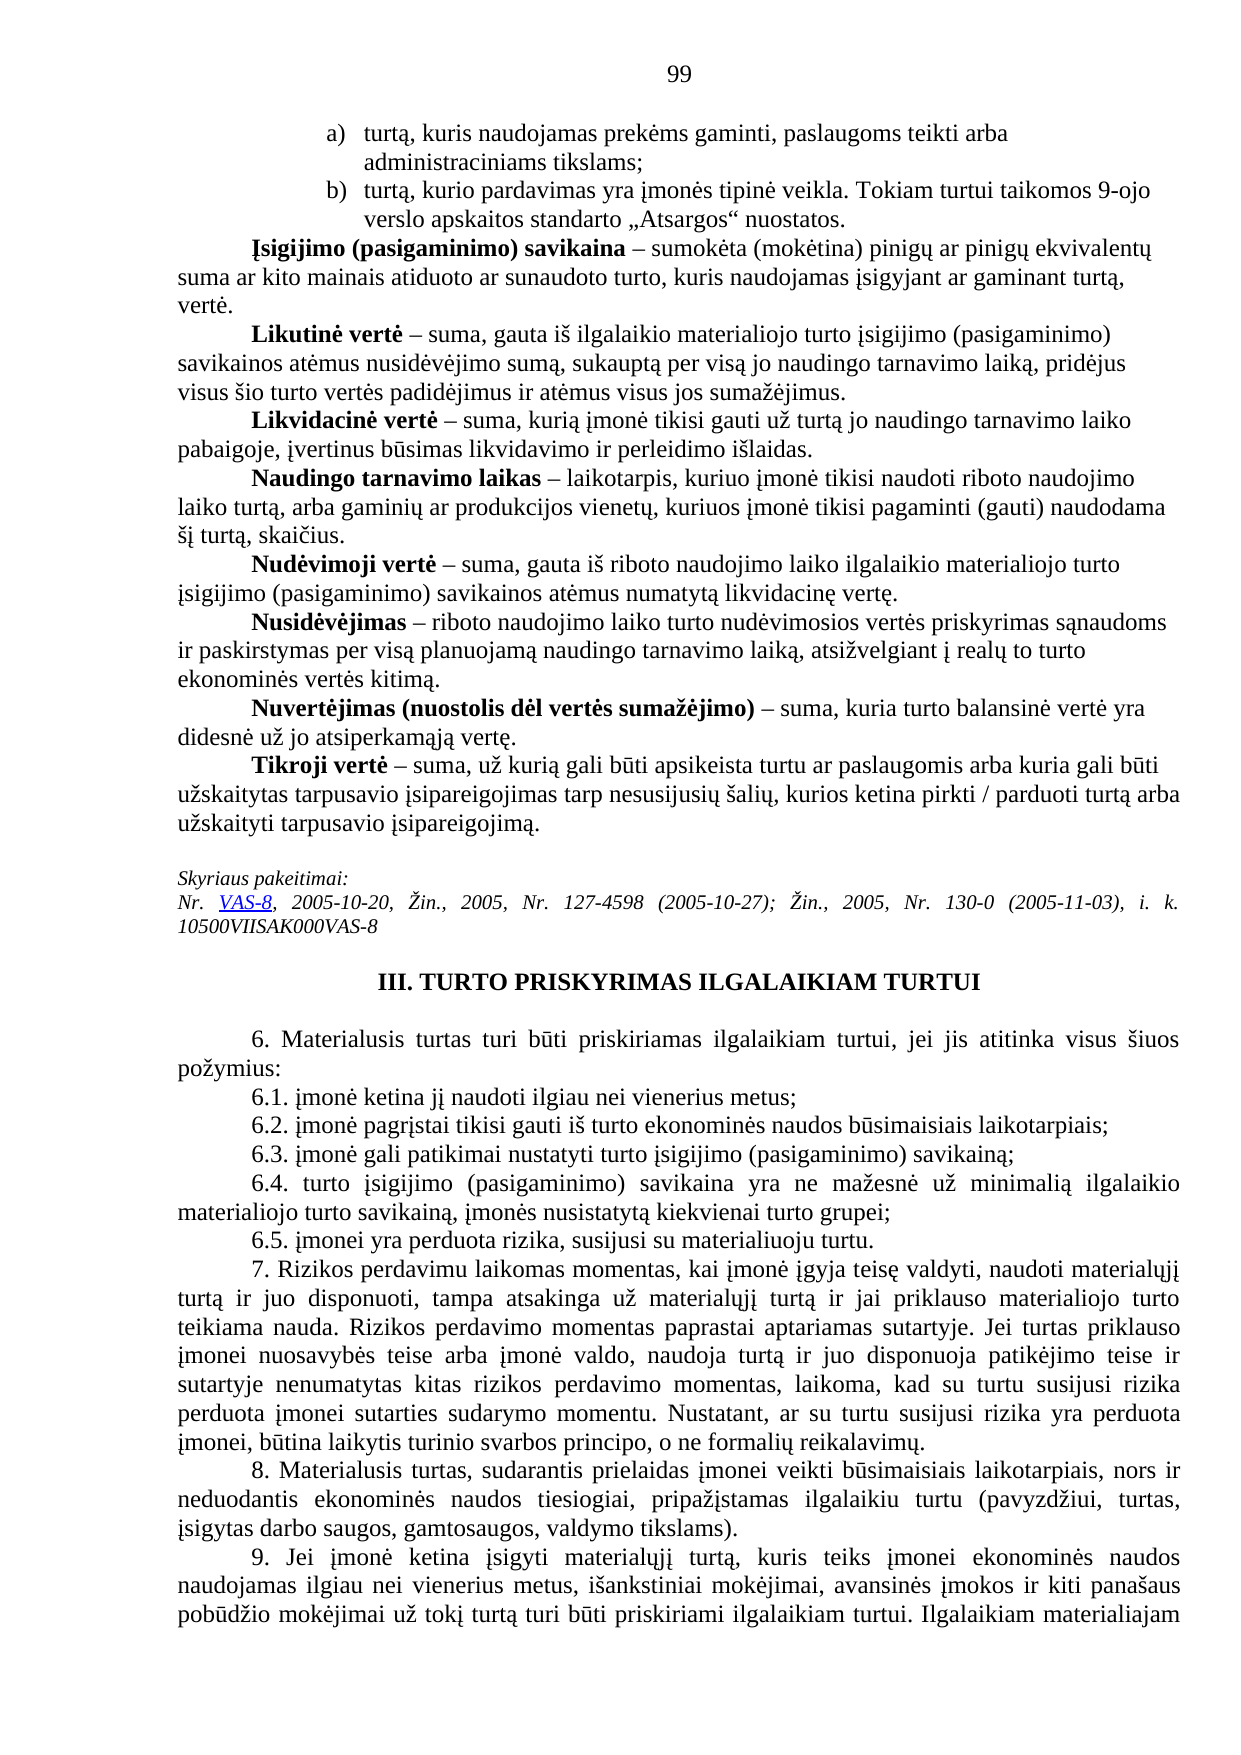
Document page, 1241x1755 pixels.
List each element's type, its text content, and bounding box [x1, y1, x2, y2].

text Naudingo tarnavimo laikas – laikotarpis, kuriuo įmonė tikisi naudoti riboto naudojimo laiko turtą, arba gaminių ar produkcijos vienetų, kuriuos įmonė tikisi pagaminti (gauti) naudodama šį turtą, skaičius. [177, 463, 1181, 549]
text Tikroji vertė – suma, už kurią gali būti apsikeista turtu ar paslaugomis arba kuria gali būti užskaitytas tarpusavio įsipareigojimas tarp nesusijusių šalių, kurios ketina pirkti / parduoti turtą arba užskaityti tarpusavio įsipareigojimą. [177, 751, 1181, 837]
text 9. Jei įmonė ketina įsigyti materialųjį turtą, kuris teiks įmonei ekonominės naudos naudojamas ilgiau nei vienerius metus, išankstiniai mokėjimai, avansinės įmokos ir kiti panašaus pobūdžio mokėjimai už tokį turtą turi būti priskiriami ilgalaikiam turtui. Ilgalaikiam materialiajam [177, 1542, 1181, 1628]
text 6.4. turto įsigijimo (pasigaminimo) savikaina yra ne mažesnė už minimalią ilgalaikio materialiojo turto savikainą, įmonės nusistatytą kiekvienai turto grupei; [177, 1168, 1181, 1225]
text 6.1. įmonė ketina jį naudoti ilgiau nei vienerius metus; [177, 1082, 1181, 1110]
text III. TURTO PRISKYRIMAS ILGALAIKIAM TURTUI [177, 967, 1181, 995]
text Nusidėvėjimas – riboto naudojimo laiko turto nudėvimosios vertės priskyrimas sąnaudoms ir paskirstymas per visą planuojamą naudingo tarnavimo laiką, atsižvelgiant į realų to turto ekonominės vertės kitimą. [177, 607, 1181, 693]
text 7. Rizikos perdavimu laikomas momentas, kai įmonė įgyja teisę valdyti, naudoti materialųjį turtą ir juo disponuoti, tampa atsakinga už materialųjį turtą ir jai priklauso materialiojo turto teikiama nauda. Rizikos perdavimo momentas paprastai aptariamas sutartyje. Jei turtas priklauso įmonei nuosavybės teise arba įmonė valdo, naudoja turtą ir juo disponuoja patikėjimo teise ir sutartyje nenumatytas kitas rizikos perdavimo momentas, laikoma, kad su turtu susijusi rizika perduota įmonei sutarties sudarymo momentu. Nustatant, ar su turtu susijusi rizika yra perduota įmonei, būtina laikytis turinio svarbos principo, o ne formalių reikalavimų. [177, 1254, 1181, 1455]
text Įsigijimo (pasigaminimo) savikaina – sumokėta (mokėtina) pinigų ar pinigų ekvivalentų suma ar kito mainais atiduoto ar sunaudoto turto, kuris naudojamas įsigyjant ar gaminant turtą, vertė. [177, 233, 1181, 319]
text Skyriaus pakeitimai: [177, 866, 1181, 890]
list turtą, kuris naudojamas prekėms gaminti, paslaugoms teikti arba administraciniams tikslams; [326, 118, 1181, 176]
text 6.5. įmonei yra perduota rizika, susijusi su materialiuoju turtu. [177, 1225, 1181, 1254]
text Nr. VAS-8, 2005-10-20, Žin., 2005, Nr. 127-4598 (2005-10-27); Žin., 2005, Nr. 130-0 (2005-11-03), i. k. 10500VIISAK000VAS-8 [177, 890, 1181, 938]
text 6. Materialusis turtas turi būti priskiriamas ilgalaikiam turtui, jei jis atitinka visus šiuos požymius: [177, 1024, 1181, 1082]
list turtą, kurio pardavimas yra įmonės tipinė veikla. Tokiam turtui taikomos 9-ojo verslo apskaitos standarto „Atsargos“ nuostatos. [326, 176, 1181, 233]
text Likvidacinė vertė – suma, kurią įmonė tikisi gauti už turtą jo naudingo tarnavimo laiko pabaigoje, įvertinus būsimas likvidavimo ir perleidimo išlaidas. [177, 406, 1181, 463]
text Likutinė vertė – suma, gauta iš ilgalaikio materialiojo turto įsigijimo (pasigaminimo) savikainos atėmus nusidėvėjimo sumą, sukauptą per visą jo naudingo tarnavimo laiką, pridėjus visus šio turto vertės padidėjimus ir atėmus visus jos sumažėjimus. [177, 319, 1181, 406]
text Nudėvimoji vertė – suma, gauta iš riboto naudojimo laiko ilgalaikio materialiojo turto įsigijimo (pasigaminimo) savikainos atėmus numatytą likvidacinę vertę. [177, 549, 1181, 607]
text 6.2. įmonė pagrįstai tikisi gauti iš turto ekonominės naudos būsimaisiais laikotarpiais; [177, 1110, 1181, 1139]
text Nuvertėjimas (nuostolis dėl vertės sumažėjimo) – suma, kuria turto balansinė vertė yra didesnė už jo atsiperkamąją vertę. [177, 693, 1181, 751]
text 6.3. įmonė gali patikimai nustatyti turto įsigijimo (pasigaminimo) savikainą; [177, 1139, 1181, 1168]
text 8. Materialusis turtas, sudarantis prielaidas įmonei veikti būsimaisiais laikotarpiais, nors ir neduodantis ekonominės naudos tiesiogiai, pripažįstamas ilgalaikiu turtu (pavyzdžiui, turtas, įsigytas darbo saugos, gamtosaugos, valdymo tikslams). [177, 1455, 1181, 1542]
